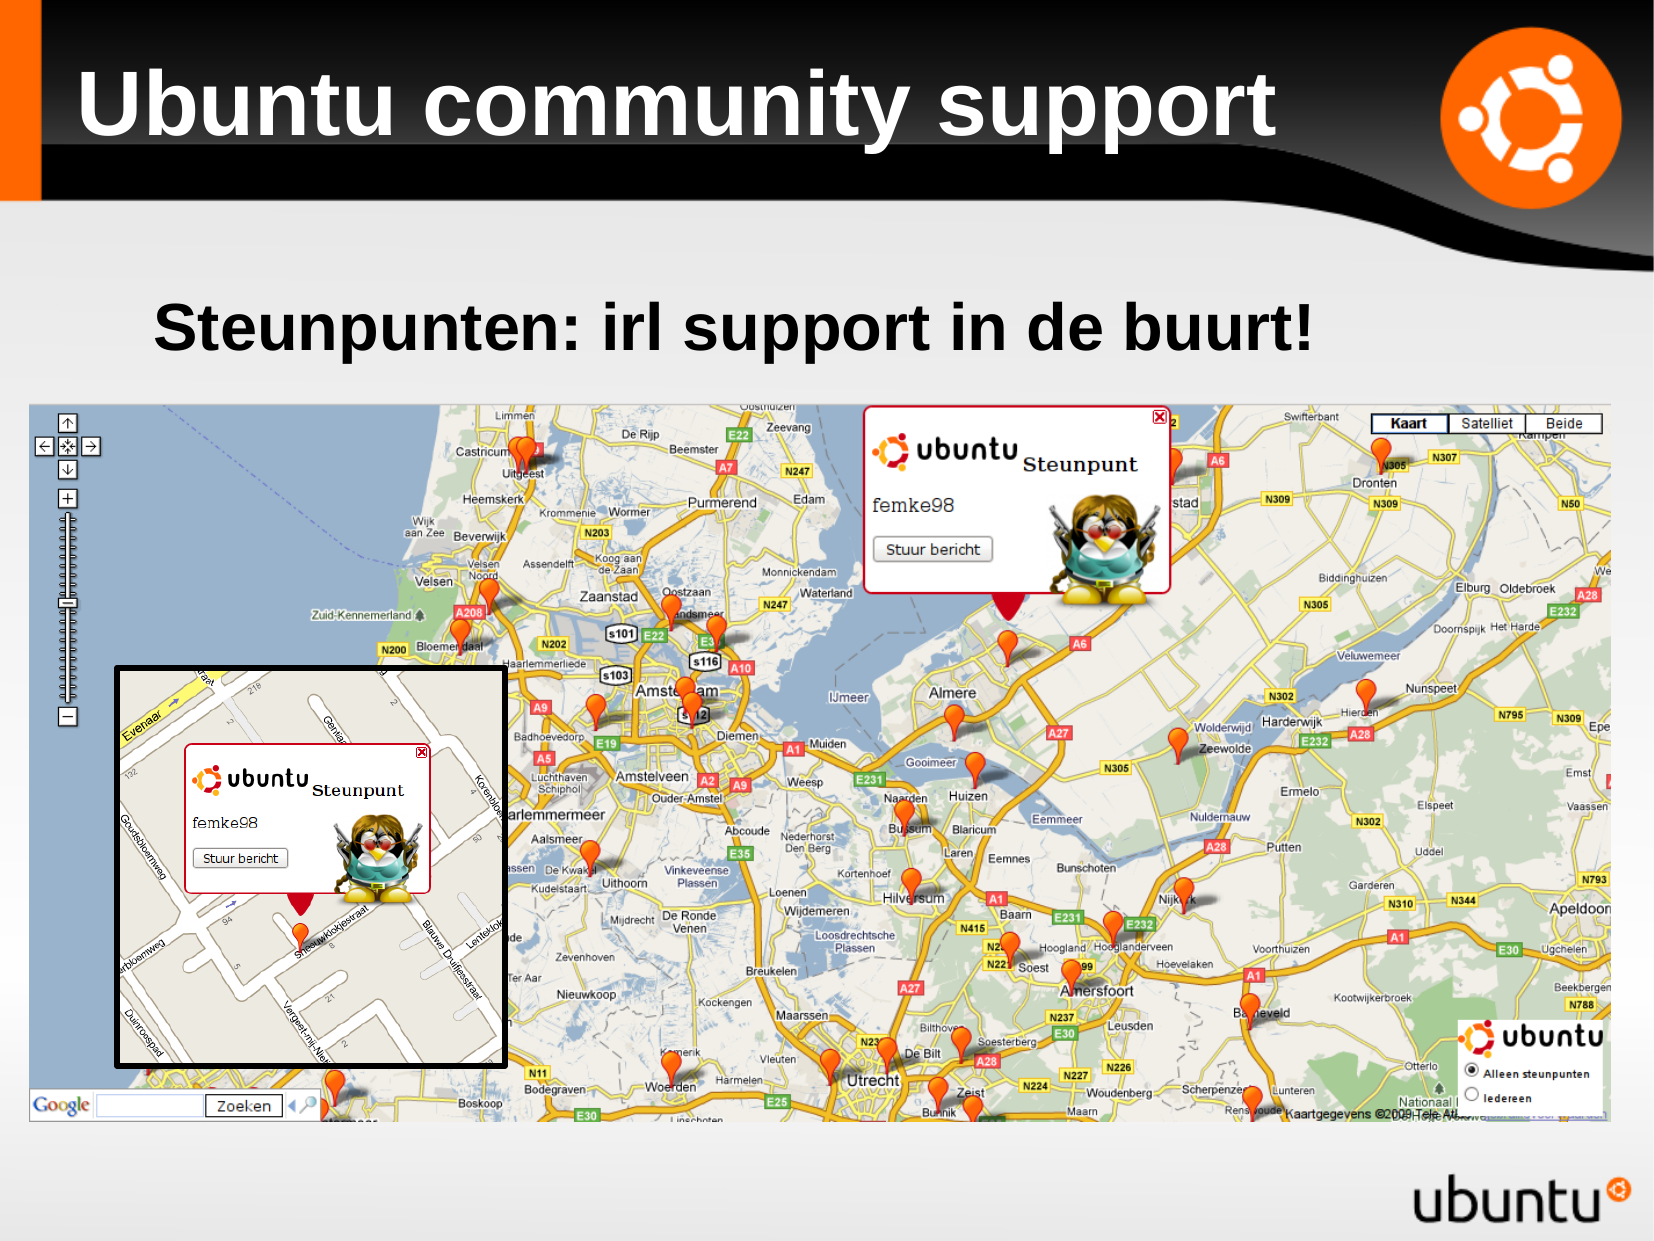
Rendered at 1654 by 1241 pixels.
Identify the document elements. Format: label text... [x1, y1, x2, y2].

title Ubuntu community support [76, 7, 1565, 200]
picture [0, 0, 1654, 1241]
list Steunpunten: irl support in de buurt! [82, 290, 1571, 403]
